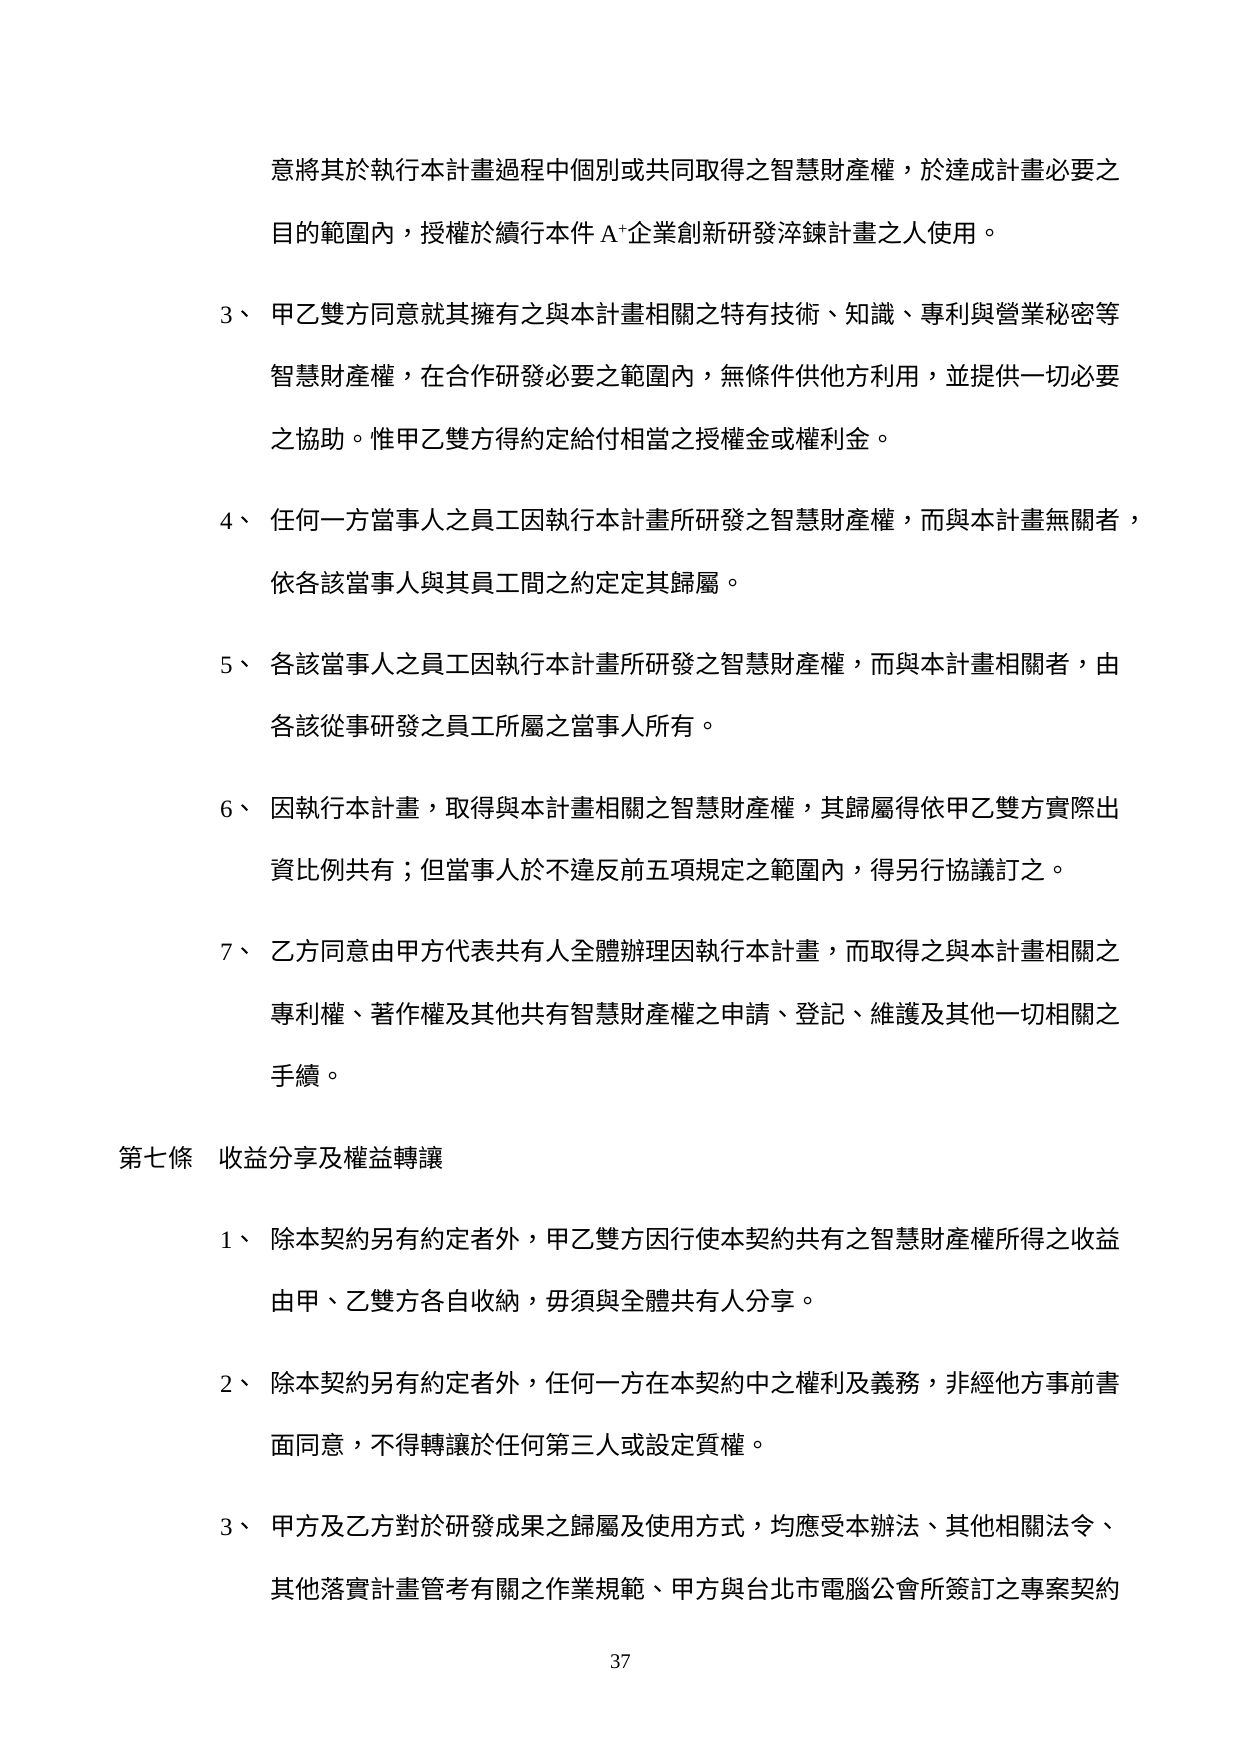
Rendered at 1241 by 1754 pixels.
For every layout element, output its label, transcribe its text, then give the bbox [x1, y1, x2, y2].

list 乙方同意由甲方代表共有人全體辦理因執行本計畫，而取得之與本計畫相關之專利權、著作權及其他共有智慧財產權之申請、登記、維護及其他一切相關之手續。 [220, 908, 1122, 1096]
list 甲乙雙方同意就其擁有之與本計畫相關之特有技術、知識、專利與營業秘密等智慧財產權，在合作研發必要之範圍內，無條件供他方利用，並提供一切必要之協助。惟甲乙雙方得約定給付相當之授權金或權利金。 [220, 271, 1122, 458]
list 各該當事人之員工因執行本計畫所研發之智慧財產權，而與本計畫相關者，由各該從事研發之員工所屬之當事人所有。 [220, 621, 1122, 746]
list 除本契約另有約定者外，甲乙雙方因行使本契約共有之智慧財產權所得之收益由甲、乙雙方各自收納，毋須與全體共有人分享。 [220, 1196, 1122, 1321]
list 意將其於執行本計畫過程中個別或共同取得之智慧財產權，於達成計畫必要之目的範圍內，授權於續行本件A+企業創新研發淬鍊計畫之人使用。 [220, 127, 1122, 252]
text 第七條 收益分享及權益轉讓 [118, 1114, 1122, 1177]
list 甲方及乙方對於研發成果之歸屬及使用方式，均應受本辦法、其他相關法令、其他落實計畫管考有關之作業規範、甲方與台北市電腦公會所簽訂之專案契約 [220, 1483, 1122, 1608]
list 任何一方當事人之員工因執行本計畫所研發之智慧財產權，而與本計畫無關者，依各該當事人與其員工間之約定定其歸屬。 [220, 477, 1122, 602]
list 除本契約另有約定者外，任何一方在本契約中之權利及義務，非經他方事前書面同意，不得轉讓於任何第三人或設定質權。 [220, 1339, 1122, 1464]
list 因執行本計畫，取得與本計畫相關之智慧財產權，其歸屬得依甲乙雙方實際出資比例共有；但當事人於不違反前五項規定之範圍內，得另行協議訂之。 [220, 764, 1122, 889]
